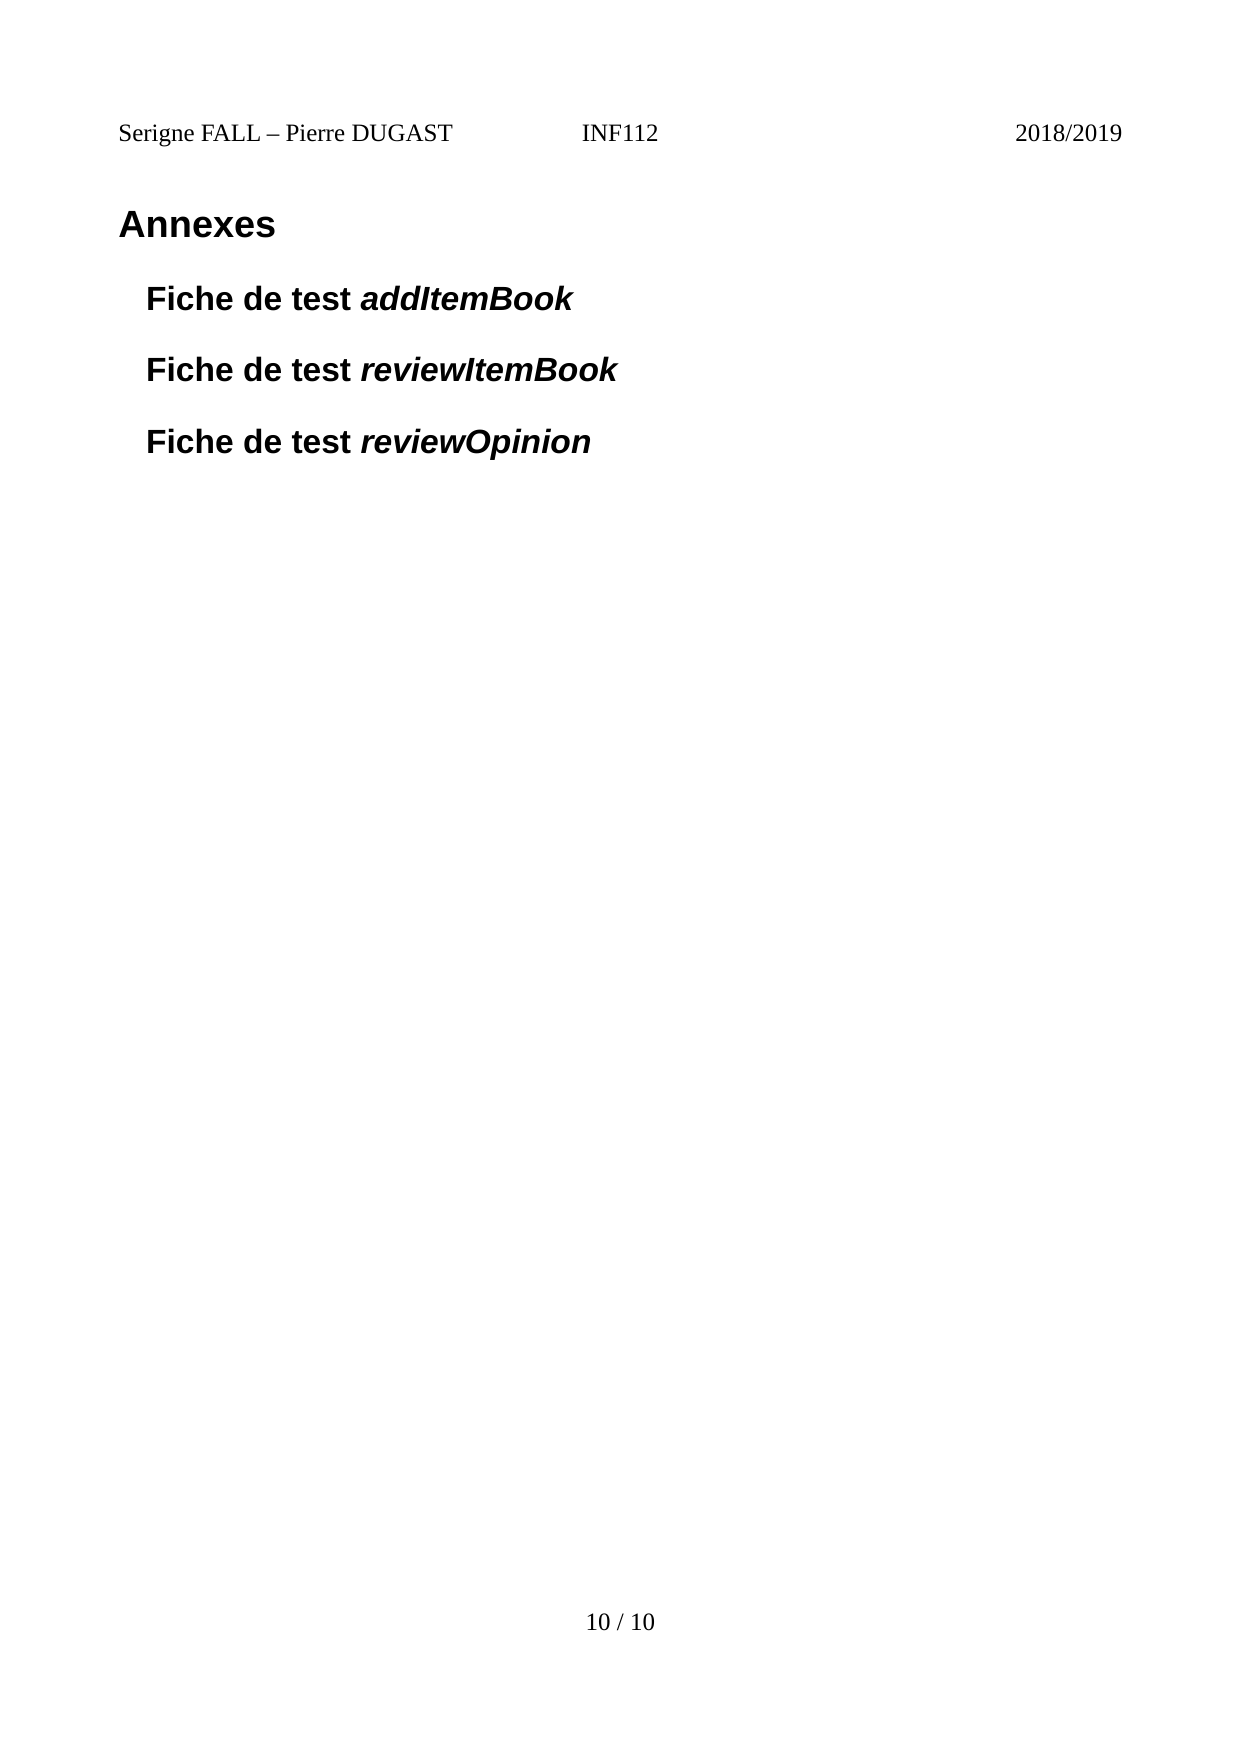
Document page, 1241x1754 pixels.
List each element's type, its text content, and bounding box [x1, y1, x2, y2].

subtitle Fiche de test reviewItemBook [118, 350, 1122, 389]
subtitle Fiche de test reviewOpinion [118, 422, 1122, 461]
subtitle Fiche de test addItemBook [118, 278, 1122, 317]
subtitle Annexes [118, 201, 1122, 245]
